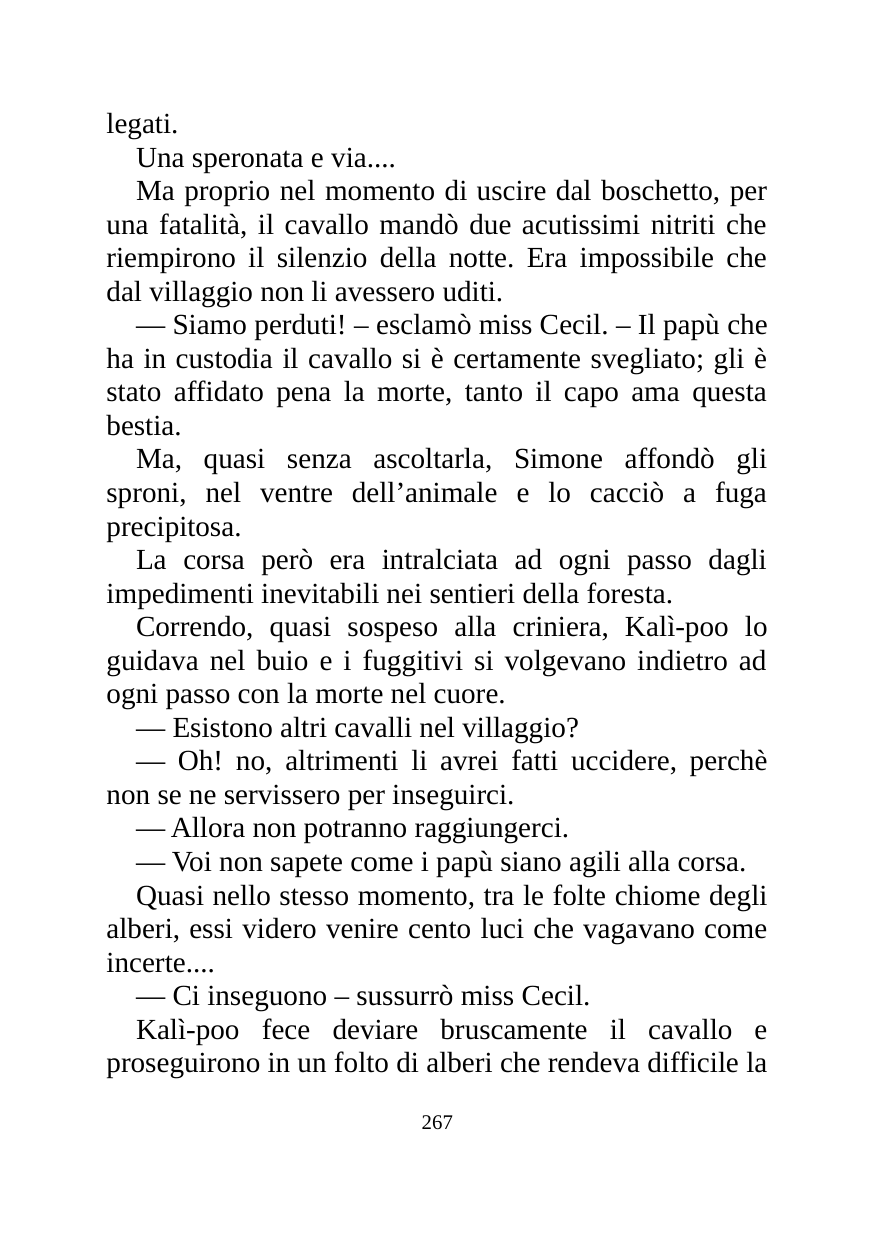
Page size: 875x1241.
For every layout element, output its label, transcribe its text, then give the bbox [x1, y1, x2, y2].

text Una speronata e via.... [106, 140, 768, 173]
text La corsa però era intralciata ad ogni passo dagli impedimenti inevitabili nei sentieri della foresta. [106, 542, 768, 609]
text — Esistono altri cavalli nel villaggio? [106, 710, 768, 743]
text — Allora non potranno raggiungerci. [106, 811, 768, 844]
text Ma proprio nel momento di uscire dal boschetto, per una fatalità, il cavallo mandò due acutissimi nitriti che riempirono il silenzio della notte. Era impossibile che dal villaggio non li avessero uditi. [106, 173, 768, 307]
text — Voi non sapete come i papù siano agili alla corsa. [106, 844, 768, 878]
text legati. [106, 106, 768, 140]
text — Oh! no, altrimenti li avrei fatti uccidere, perchè non se ne servissero per inseguirci. [106, 743, 768, 811]
text Quasi nello stesso momento, tra le folte chiome degli alberi, essi videro venire cento luci che vagavano come incerte.... [106, 878, 768, 978]
text — Siamo perduti! – esclamò miss Cecil. – Il papù che ha in custodia il cavallo si è certamente svegliato; gli è stato affidato pena la morte, tanto il capo ama questa bestia. [106, 307, 768, 442]
text Ma, quasi senza ascoltarla, Simone affondò gli sproni, nel ventre dell’animale e lo cacciò a fuga precipitosa. [106, 442, 768, 542]
text Kalì-poo fece deviare bruscamente il cavallo e proseguirono in un folto di alberi che rendeva difficile la [106, 1012, 768, 1079]
text — Ci inseguono – sussurrò miss Cecil. [106, 978, 768, 1012]
text Correndo, quasi sospeso alla criniera, Kalì-poo lo guidava nel buio e i fuggitivi si volgevano indietro ad ogni passo con la morte nel cuore. [106, 609, 768, 710]
